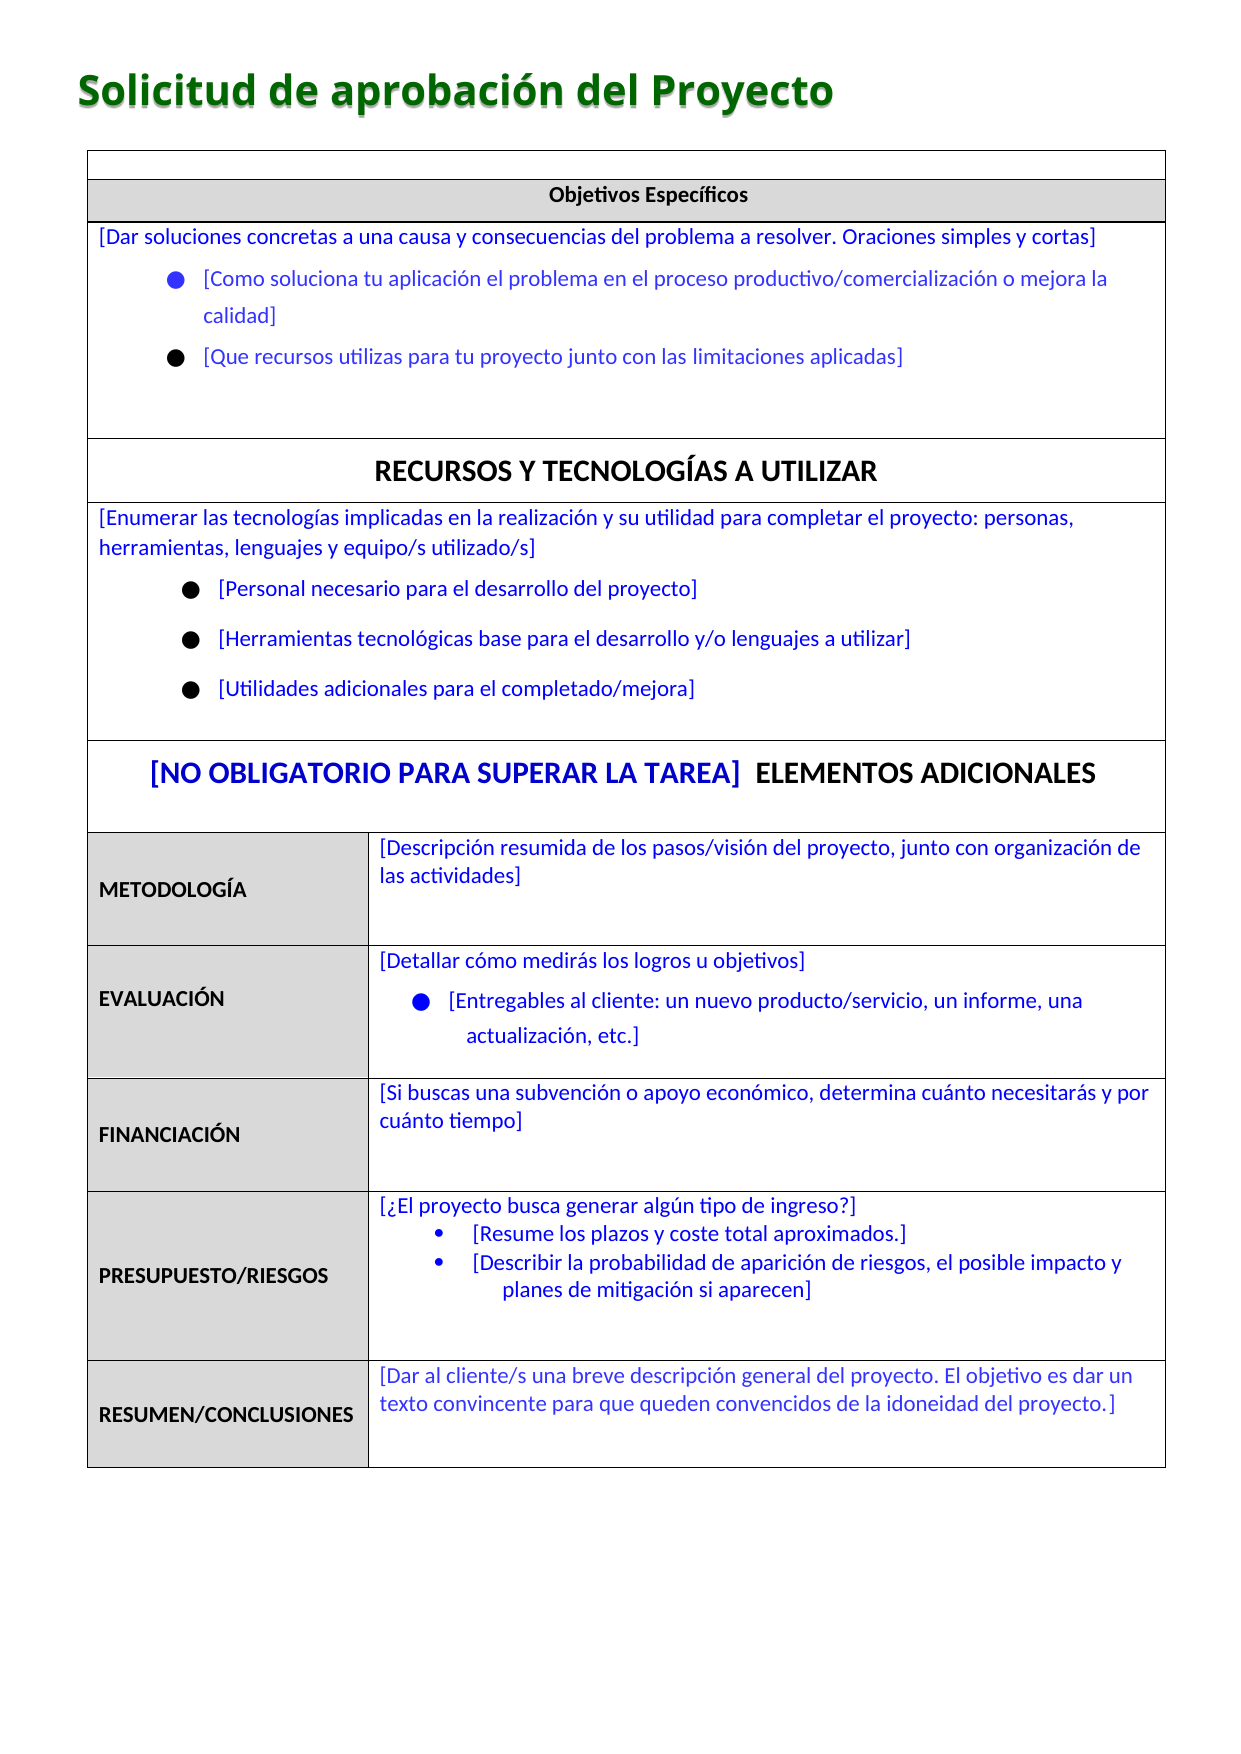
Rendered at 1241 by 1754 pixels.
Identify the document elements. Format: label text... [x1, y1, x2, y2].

table_cell [¿El proyecto busca generar algún tipo de ingreso?] [Resume los plazos y coste total aproximados.] [Describir la probabilidad de aparición de riesgos, el posible impacto y planes de mitigación si aparecen] [369, 1192, 1165, 1360]
table_cell [Enumerar las tecnologías implicadas en la realización y su utilidad para completar el proyecto: personas, herramientas, lenguajes y equipo/s utilizado/s] [Personal necesario para el desarrollo del proyecto] [Herramientas tecnológicas base para el desarrollo y/o lenguajes a utilizar] [Utilidades adicionales para el completado/mejora] [88, 503, 1165, 740]
table_cell Objetivos Específicos [88, 180, 1165, 221]
table_cell [NO OBLIGATORIO PARA SUPERAR LA TAREA] ELEMENTOS ADICIONALES [88, 741, 1165, 832]
table_cell FINANCIACIÓN [88, 1079, 368, 1191]
table_cell [Si buscas una subvención o apoyo económico, determina cuánto necesitarás y por cuánto tiempo] [369, 1079, 1165, 1191]
table_cell [Descripción resumida de los pasos/visión del proyecto, junto con organización de las actividades] [369, 833, 1165, 945]
table_cell [88, 151, 1165, 179]
table_cell PRESUPUESTO/RIESGOS [88, 1192, 368, 1360]
table_cell [Dar al cliente/s una breve descripción general del proyecto. El objetivo es dar un texto convincente para que queden convencidos de la idoneidad del proyecto.] [369, 1361, 1165, 1467]
table_cell [Detallar cómo medirás los logros u objetivos] [Entregables al cliente: un nuevo producto/servicio, un informe, una actualización, etc.] [369, 946, 1165, 1077]
table_cell RECURSOS Y TECNOLOGÍAS A UTILIZAR [88, 439, 1165, 502]
table_cell RESUMEN/CONCLUSIONES [88, 1361, 368, 1467]
table_cell EVALUACIÓN [88, 946, 368, 1077]
table_cell METODOLOGÍA [88, 833, 368, 945]
table_cell [Dar soluciones concretas a una causa y consecuencias del problema a resolver. Oraciones simples y cortas] [Como soluciona tu aplicación el problema en el proceso productivo/comercialización o mejora la calidad] [Que recursos utilizas para tu proyecto junto con las limitaciones aplicadas] [88, 223, 1165, 438]
